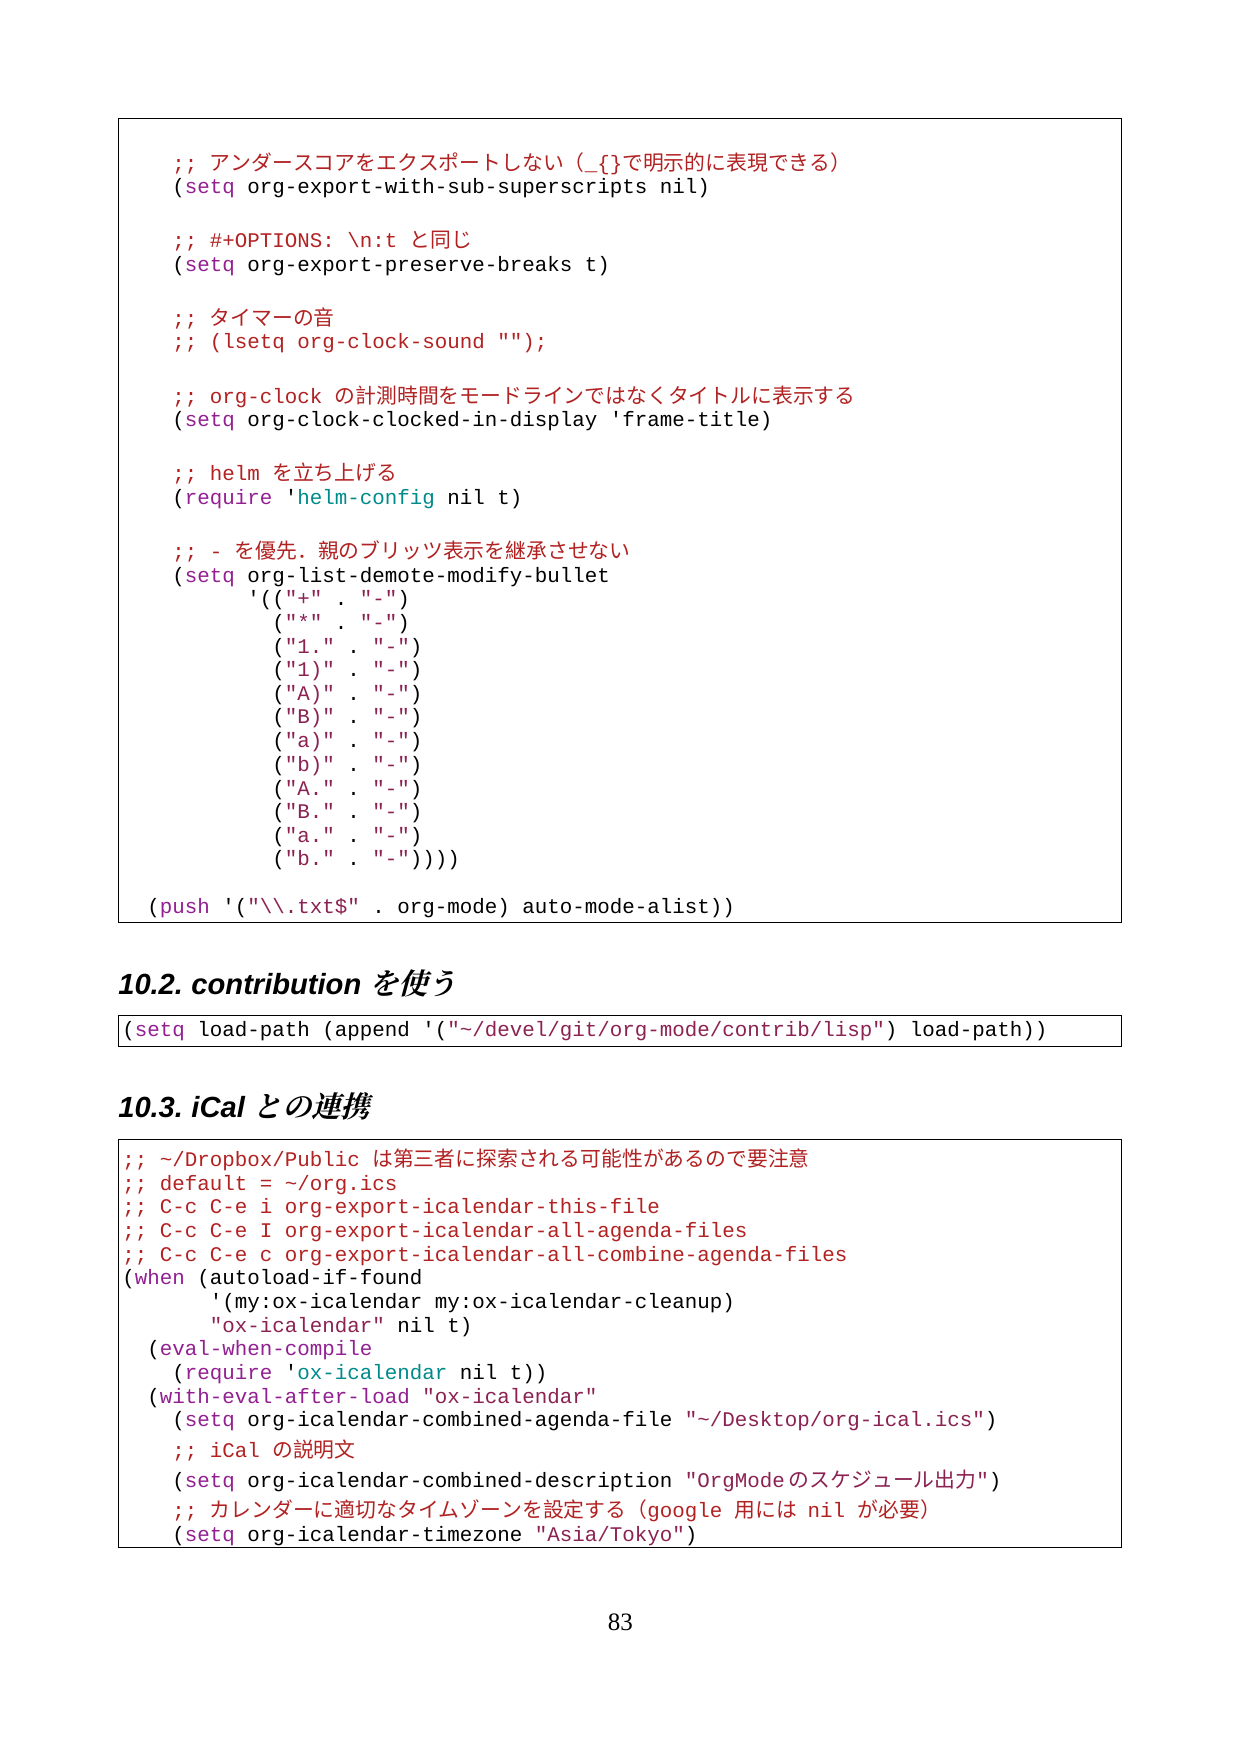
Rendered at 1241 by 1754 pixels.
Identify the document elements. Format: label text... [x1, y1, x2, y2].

text ("b)" . "-") [119, 750, 1121, 773]
text ("A)" . "-") [119, 679, 1121, 703]
text ;; org-clock の計測時間をモードラインではなくタイトルに表示する [119, 375, 1121, 405]
text (require 'ox-icalendar nil t)) [119, 1358, 1121, 1382]
subtitle iCal との連携 [118, 1084, 1122, 1126]
text ("B." . "-") [119, 797, 1121, 821]
text ;; C-c C-e I org-export-icalendar-all-agenda-files [119, 1216, 1121, 1240]
text ("a)" . "-") [119, 726, 1121, 750]
text ;; - を優先．親のブリッツ表示を継承させない [119, 530, 1121, 561]
text (setq org-icalendar-combined-agenda-file "~/Desktop/org-ical.ics") [119, 1405, 1121, 1429]
text ;; default = ~/org.ics [119, 1169, 1121, 1192]
text (setq load-path (append '("~/devel/git/org-mode/contrib/lisp") load-path)) [119, 1016, 1121, 1046]
text '(("+" . "-") [119, 584, 1121, 608]
text ;; helm を立ち上げる [119, 453, 1121, 483]
text '(my:ox-icalendar my:ox-icalendar-cleanup) [119, 1287, 1121, 1311]
text (setq org-icalendar-combined-description "OrgModeのスケジュール出力") [119, 1459, 1121, 1490]
text "ox-icalendar" nil t) [119, 1311, 1121, 1334]
text ("a." . "-") [119, 821, 1121, 844]
text (when (autoload-if-found [119, 1263, 1121, 1287]
text ;; タイマーの音 [119, 297, 1121, 328]
text ("1." . "-") [119, 632, 1121, 655]
text (setq org-icalendar-timezone "Asia/Tokyo") [119, 1520, 1121, 1547]
text ;; iCal の説明文 [119, 1429, 1121, 1459]
text ("B)" . "-") [119, 703, 1121, 726]
text (setq org-list-demote-modify-bullet [119, 561, 1121, 584]
text (with-eval-after-load "ox-icalendar" [119, 1382, 1121, 1405]
text ;; アンダースコアをエクスポートしない（_{}で明示的に表現できる） [119, 142, 1121, 172]
text ("b." . "-")))) [119, 844, 1121, 868]
text (require 'helm-config nil t) [119, 483, 1121, 507]
text ;; カレンダーに適切なタイムゾーンを設定する（google 用には nil が必要） [119, 1490, 1121, 1520]
text ;; #+OPTIONS: \n:t と同じ [119, 219, 1121, 250]
text ("1)" . "-") [119, 655, 1121, 679]
subtitle contribution を使う [118, 961, 1122, 1003]
text ;; (lsetq org-clock-sound ""); [119, 328, 1121, 351]
text (push '("\\.txt$" . org-mode) auto-mode-alist)) [119, 892, 1121, 922]
text (setq org-export-preserve-breaks t) [119, 250, 1121, 273]
text ;; C-c C-e i org-export-icalendar-this-file [119, 1192, 1121, 1216]
text (eval-when-compile [119, 1334, 1121, 1358]
text (setq org-export-with-sub-superscripts nil) [119, 172, 1121, 196]
text ("*" . "-") [119, 608, 1121, 632]
text ;; ~/Dropbox/Public は第三者に探索される可能性があるので要注意 [119, 1140, 1121, 1169]
text ;; C-c C-e c org-export-icalendar-all-combine-agenda-files [119, 1240, 1121, 1263]
text ("A." . "-") [119, 773, 1121, 797]
text (setq org-clock-clocked-in-display 'frame-title) [119, 405, 1121, 429]
